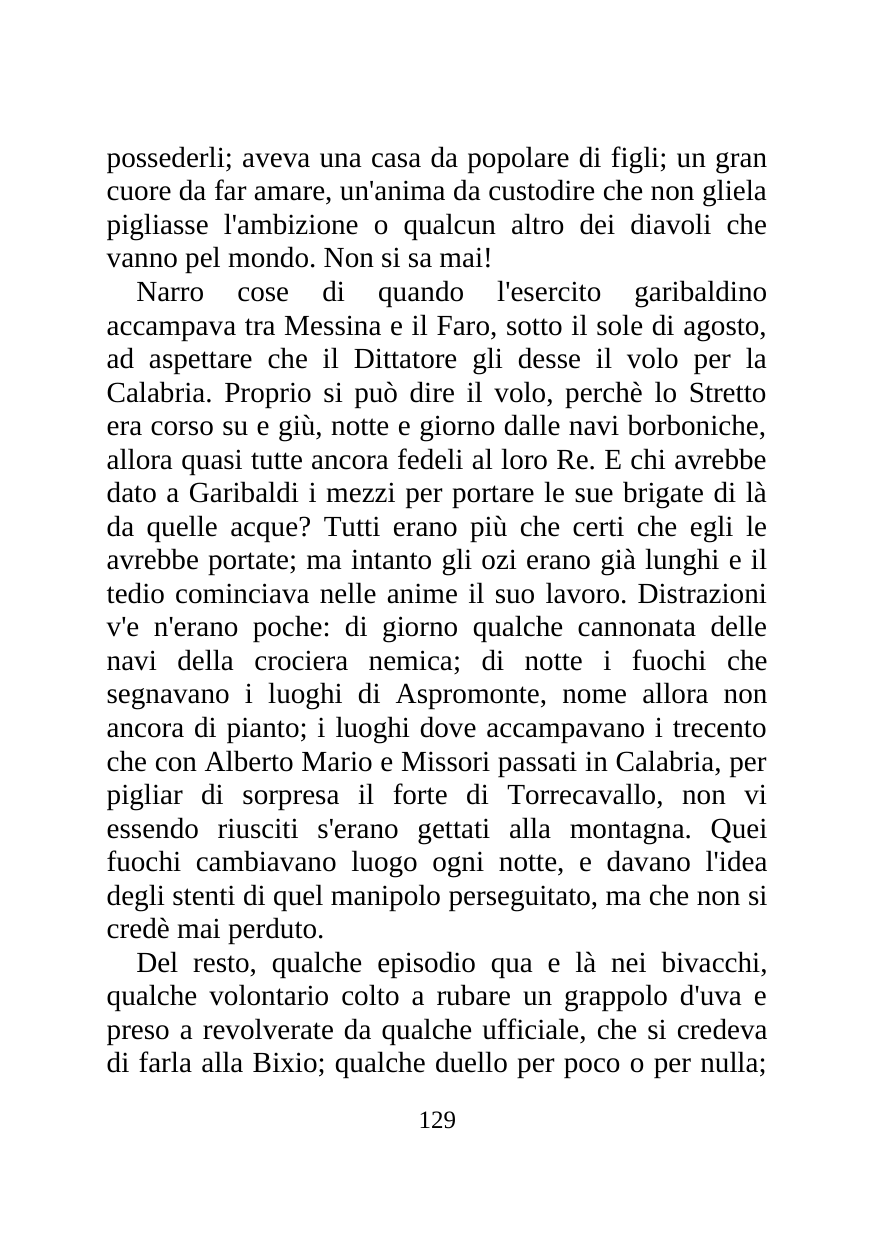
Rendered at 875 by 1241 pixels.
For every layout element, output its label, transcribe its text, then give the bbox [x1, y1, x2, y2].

text Del resto, qualche episodio qua e là nei bivacchi, qualche volontario colto a rubare un grappolo d'uva e preso a revolverate da qualche ufficiale, che si credeva di farla alla Bixio; qualche duello per poco o per nulla; [106, 945, 768, 1079]
text possederli; aveva una casa da popolare di figli; un gran cuore da far amare, un'anima da custodire che non gliela pigliasse l'ambizione o qualcun altro dei diavoli che vanno pel mondo. Non si sa mai! [106, 140, 768, 274]
text Narro cose di quando l'esercito garibaldino accampava tra Messina e il Faro, sotto il sole di agosto, ad aspettare che il Dittatore gli desse il volo per la Calabria. Proprio si può dire il volo, perchè lo Stretto era corso su e giù, notte e giorno dalle navi borboniche, allora quasi tutte ancora fedeli al loro Re. E chi avrebbe dato a Garibaldi i mezzi per portare le sue brigate di là da quelle acque? Tutti erano più che certi che egli le avrebbe portate; ma intanto gli ozi erano già lunghi e il tedio cominciava nelle anime il suo lavoro. Distrazioni v'e n'erano poche: di giorno qualche cannonata delle navi della crociera nemica; di notte i fuochi che segnavano i luoghi di Aspromonte, nome allora non ancora di pianto; i luoghi dove accampavano i trecento che con Alberto Mario e Missori passati in Calabria, per pigliar di sorpresa il forte di Torrecavallo, non vi essendo riusciti s'erano gettati alla montagna. Quei fuochi cambiavano luogo ogni notte, e davano l'idea degli stenti di quel manipolo perseguitato, ma che non si credè mai perduto. [106, 274, 768, 945]
